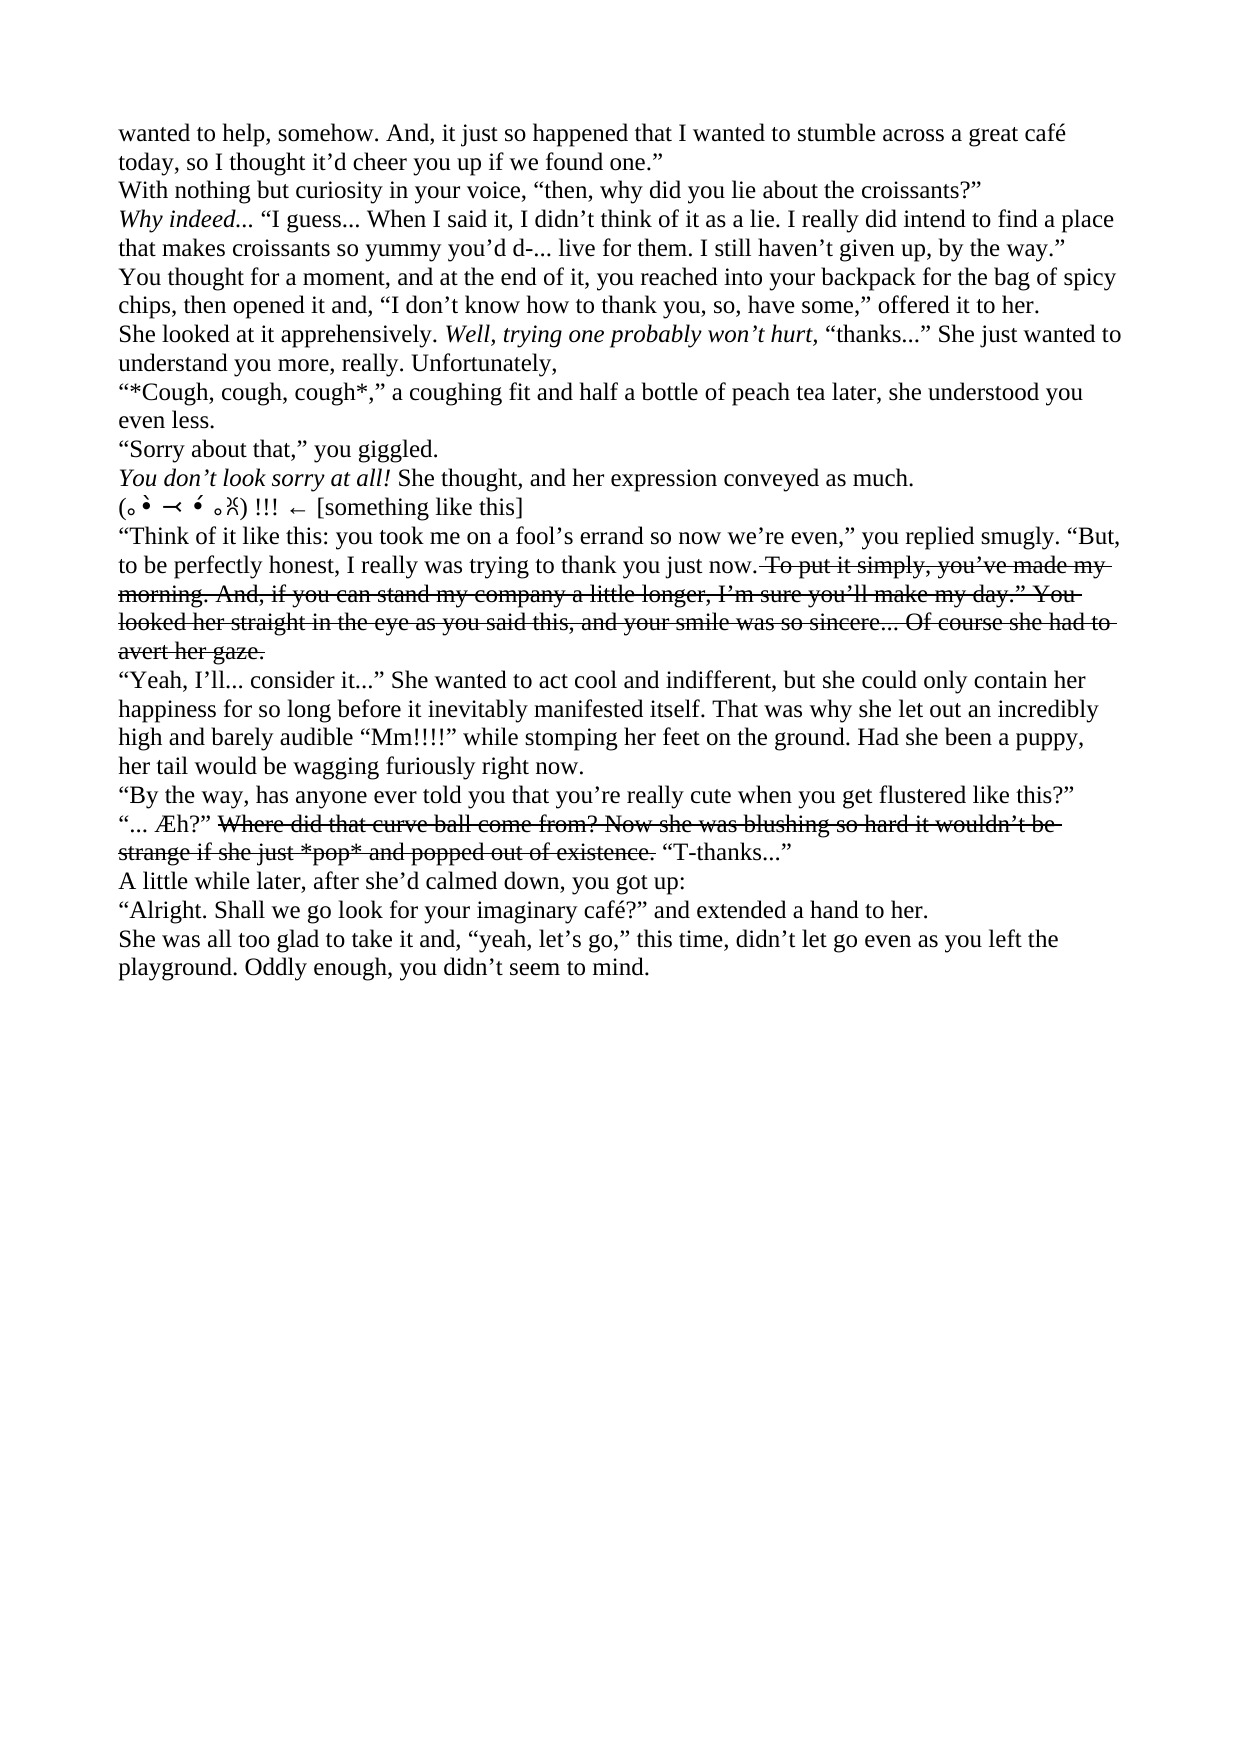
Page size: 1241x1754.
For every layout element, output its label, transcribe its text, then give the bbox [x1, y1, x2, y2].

text “Sorry about that,” you giggled. [118, 434, 1122, 463]
text wanted to help, somehow. And, it just so happened that I wanted to stumble across a great café today, so I thought it’d cheer you up if we found one.” [118, 118, 1122, 176]
text “... Æh?” Where did that curve ball come from? Now she was blushing so hard it wouldn’t be strange if she just *pop* and popped out of existence. “T-thanks...” [118, 809, 1122, 866]
text “*Cough, cough, cough*,” a coughing fit and half a bottle of peach tea later, she understood you even less. [118, 377, 1122, 434]
text You thought for a moment, and at the end of it, you reached into your backpack for the bag of spicy chips, then opened it and, “I don’t know how to thank you, so, have some,” offered it to her. [118, 262, 1122, 319]
text With nothing but curiosity in your voice, “then, why did you lie about the croissants?” [118, 176, 1122, 204]
text “Yeah, I’ll... consider it...” She wanted to act cool and indifferent, but she could only contain her happiness for so long before it inevitably manifested itself. That was why she let out an incredibly high and barely audible “Mm!!!!” while stomping her feet on the ground. Had she been a puppy, her tail would be wagging furiously right now. [118, 665, 1122, 780]
text She looked at it apprehensively. Well, trying one probably won’t hurt, “thanks...” She just wanted to understand you more, really. Unfortunately, [118, 319, 1122, 377]
text (｡•̀ ⤙ •́ ｡ꐦ) !!! ← [something like this] [118, 492, 1122, 521]
text “Alright. Shall we go look for your imaginary café?” and extended a hand to her. [118, 895, 1122, 924]
text Why indeed... “I guess... When I said it, I didn’t think of it as a lie. I really did intend to find a place that makes croissants so yummy you’d d-... live for them. I still haven’t given up, by the way.” [118, 204, 1122, 262]
text “By the way, has anyone ever told you that you’re really cute when you get flustered like this?” [118, 780, 1122, 809]
text “Think of it like this: you took me on a fool’s errand so now we’re even,” you replied smugly. “But, to be perfectly honest, I really was trying to thank you just now. To put it simply, you’ve made my morning. And, if you can stand my company a little longer, I’m sure you’ll make my day.” You looked her straight in the eye as you said this, and your smile was so sincere... Of course she had to avert her gaze. [118, 521, 1122, 665]
text You don’t look sorry at all! She thought, and her expression conveyed as much. [118, 463, 1122, 492]
text She was all too glad to take it and, “yeah, let’s go,” this time, didn’t let go even as you left the playground. Oddly enough, you didn’t seem to mind. [118, 924, 1122, 981]
text A little while later, after she’d calmed down, you got up: [118, 866, 1122, 895]
